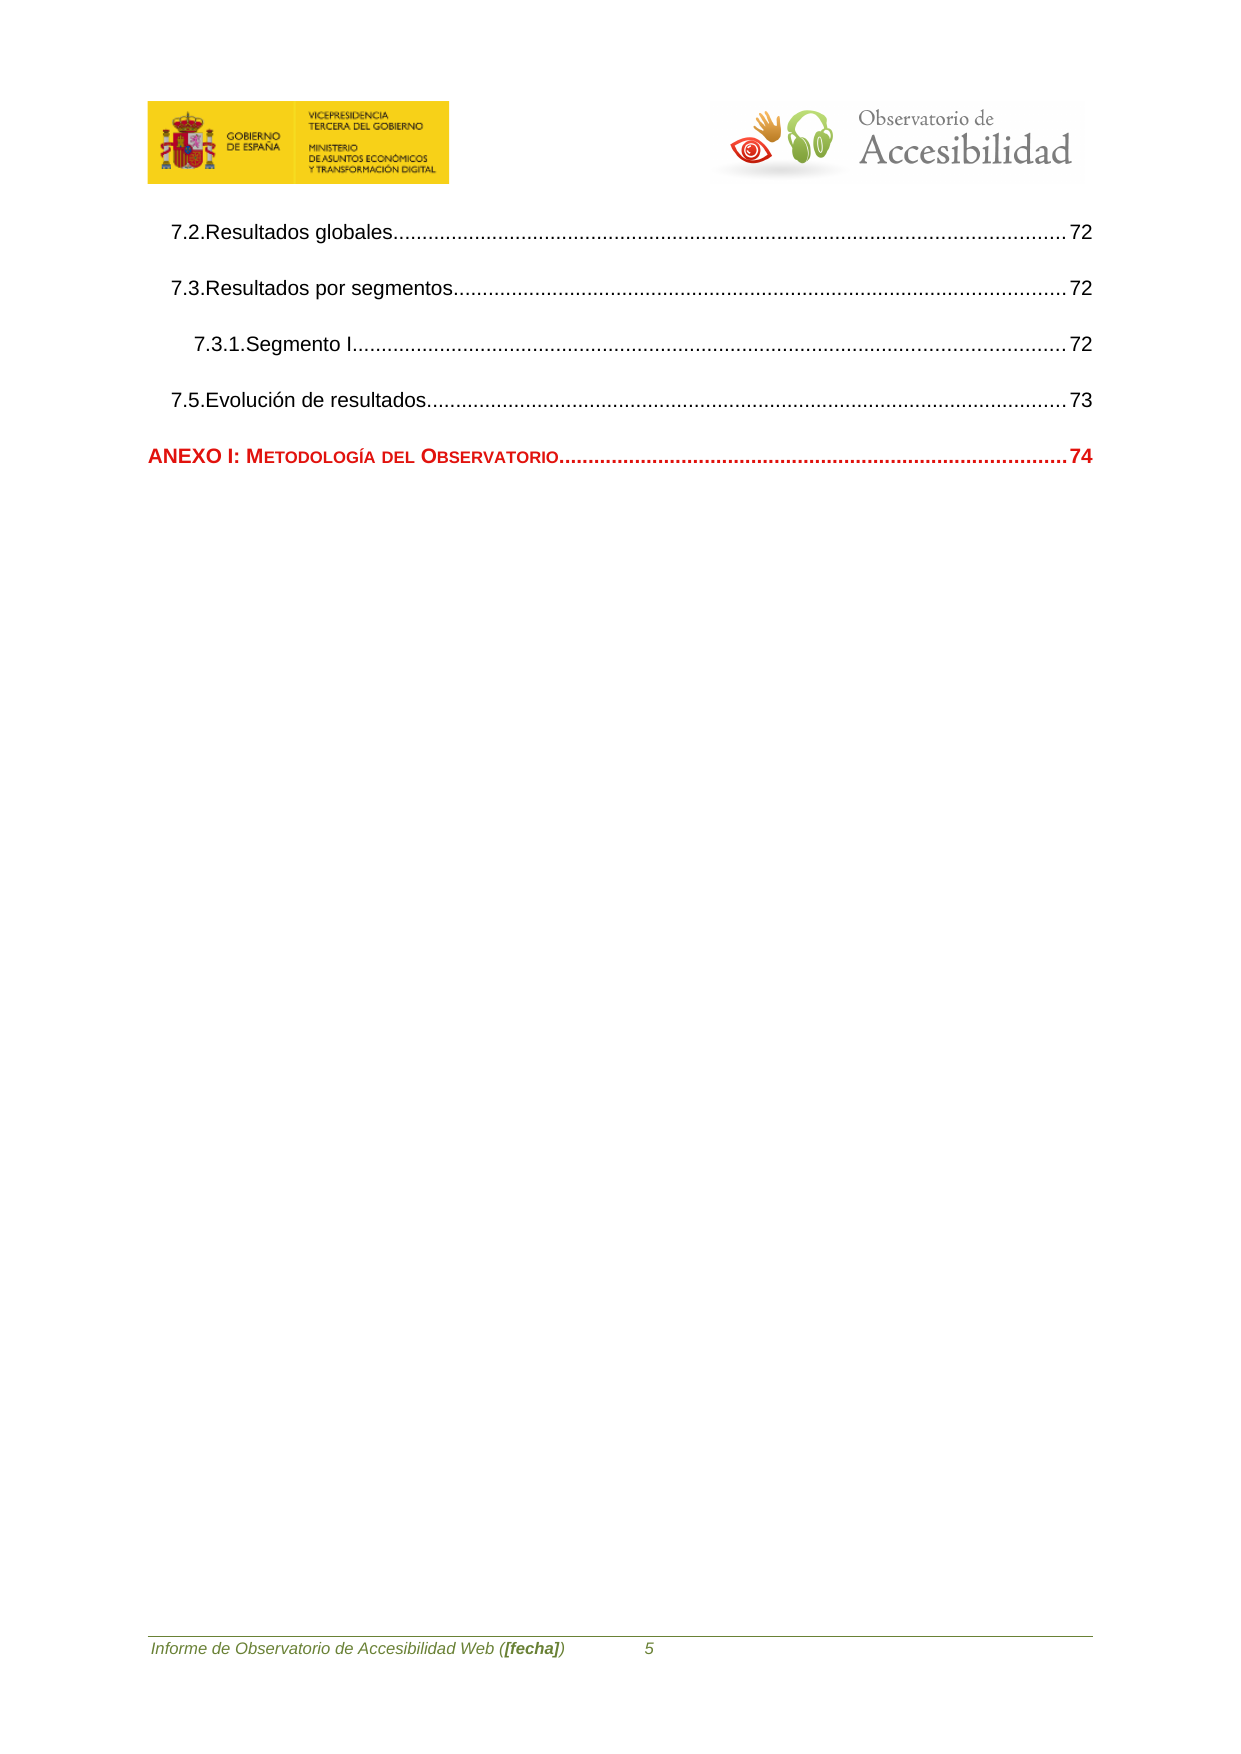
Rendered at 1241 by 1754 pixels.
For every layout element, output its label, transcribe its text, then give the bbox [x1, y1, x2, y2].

text 7.2.Resultados globales 72 [171, 220, 1092, 244]
text 7.3.Resultados por segmentos 72 [171, 276, 1092, 300]
picture [710, 101, 1086, 184]
picture [147, 101, 450, 184]
text ANEXO I: Metodología del Observatorio 74 [148, 444, 1092, 468]
text 7.5.Evolución de resultados 73 [171, 388, 1092, 412]
text 7.3.1.Segmento I 72 [193, 332, 1092, 356]
